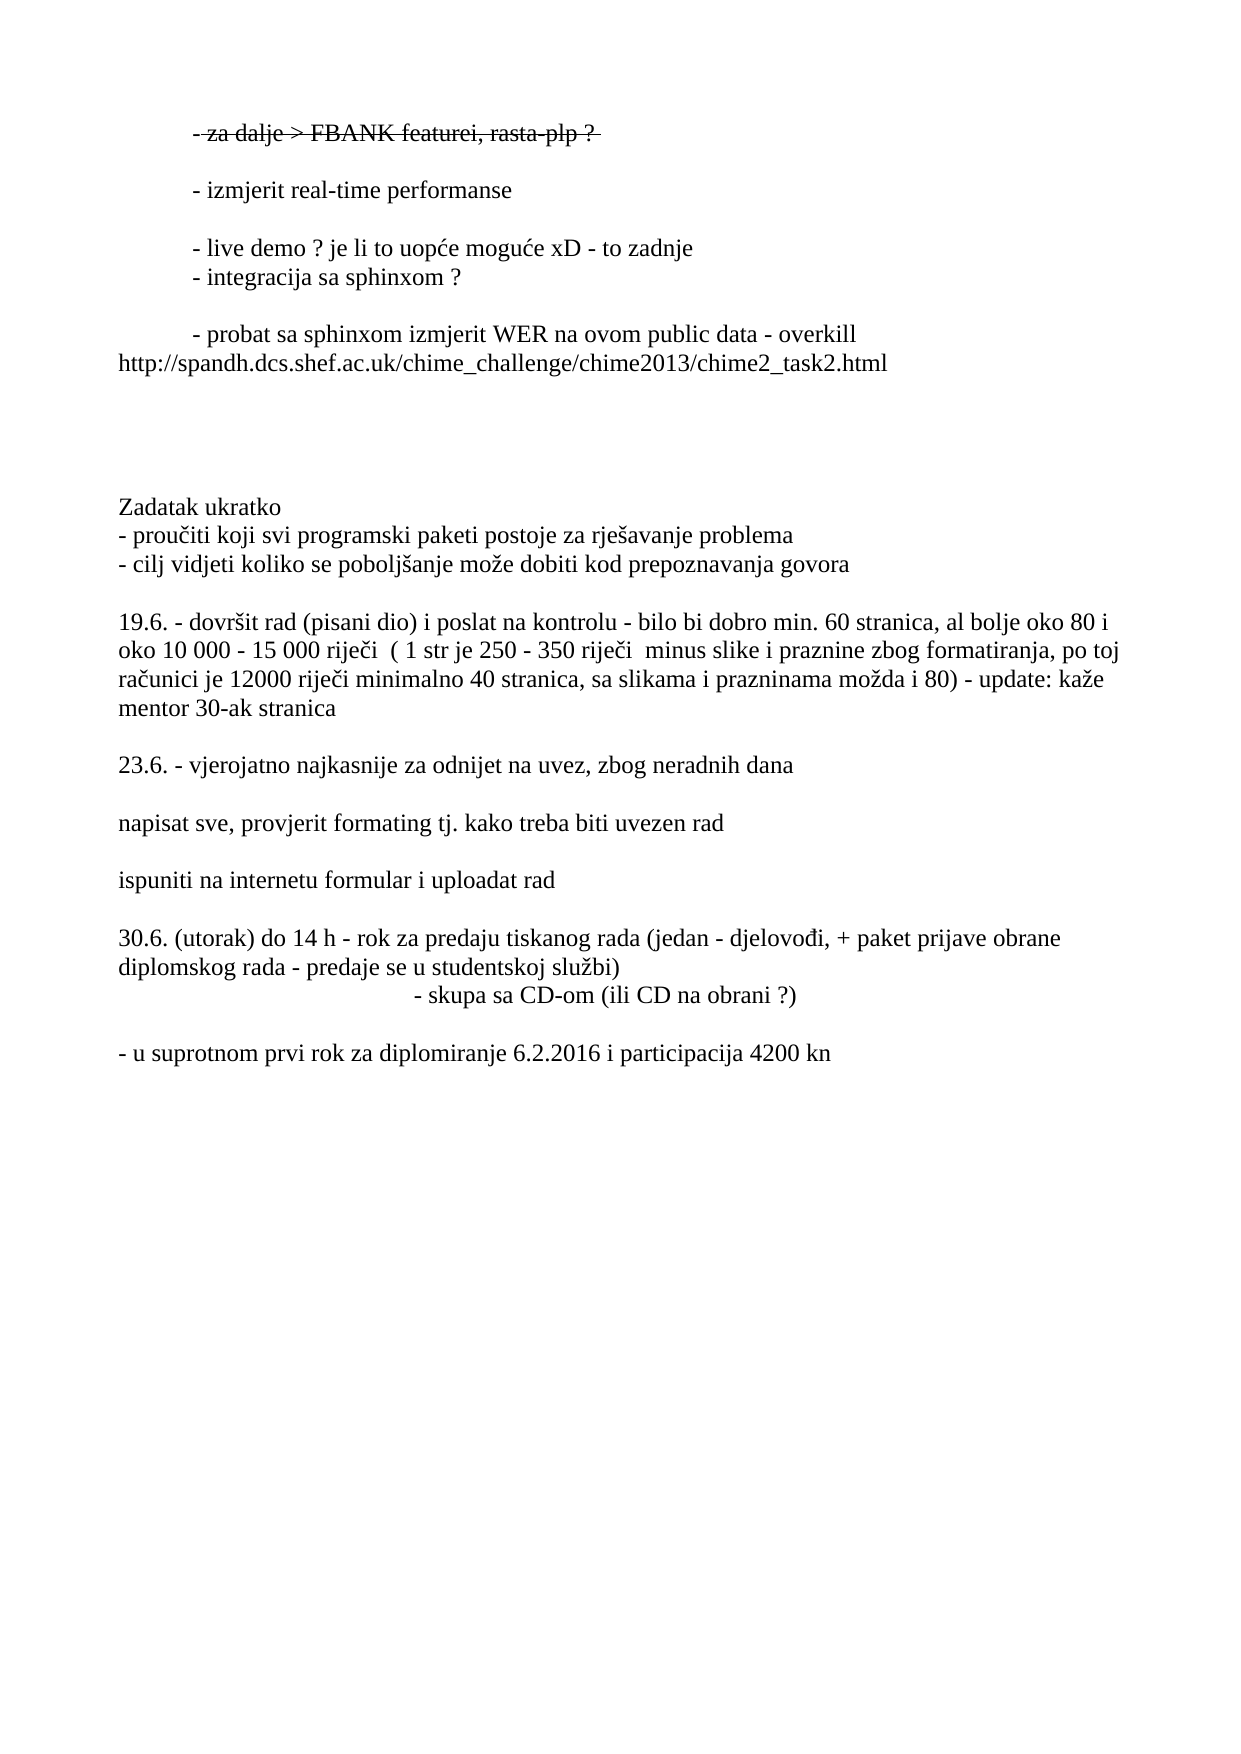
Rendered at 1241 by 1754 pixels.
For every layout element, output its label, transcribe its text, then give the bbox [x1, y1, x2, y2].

text - u suprotnom prvi rok za diplomiranje 6.2.2016 i participacija 4200 kn [118, 1038, 1122, 1067]
text - integracija sa sphinxom ? [118, 262, 1122, 291]
text - live demo ? je li to uopće moguće xD - to zadnje [118, 233, 1122, 262]
text 23.6. - vjerojatno najkasnije za odnijet na uvez, zbog neradnih dana [118, 751, 1122, 779]
text - za dalje > FBANK featurei, rasta-plp ? [118, 118, 1122, 147]
text 19.6. - dovršit rad (pisani dio) i poslat na kontrolu - bilo bi dobro min. 60 stranica, al bolje oko 80 i oko 10 000 - 15 000 riječi ( 1 str je 250 - 350 riječi minus slike i praznine zbog formatiranja, po toj računici je 12000 riječi minimalno 40 stranica, sa slikama i prazninama možda i 80) - update: kaže mentor 30-ak stranica [118, 607, 1122, 722]
text ispuniti na internetu formular i uploadat rad [118, 866, 1122, 894]
text - izmjerit real-time performanse [118, 176, 1122, 204]
text Zadatak ukratko [118, 492, 1122, 521]
text - probat sa sphinxom izmjerit WER na ovom public data - overkill http://spandh.dcs.shef.ac.uk/chime_challenge/chime2013/chime2_task2.html [118, 319, 1122, 377]
text - proučiti koji svi programski paketi postoje za rješavanje problema [118, 521, 1122, 549]
text - cilj vidjeti koliko se poboljšanje može dobiti kod prepoznavanja govora [118, 549, 1122, 578]
text - skupa sa CD-om (ili CD na obrani ?) [118, 981, 1122, 1009]
text 30.6. (utorak) do 14 h - rok za predaju tiskanog rada (jedan - djelovođi, + paket prijave obrane diplomskog rada - predaje se u studentskoj službi) [118, 923, 1122, 981]
text napisat sve, provjerit formating tj. kako treba biti uvezen rad [118, 808, 1122, 837]
